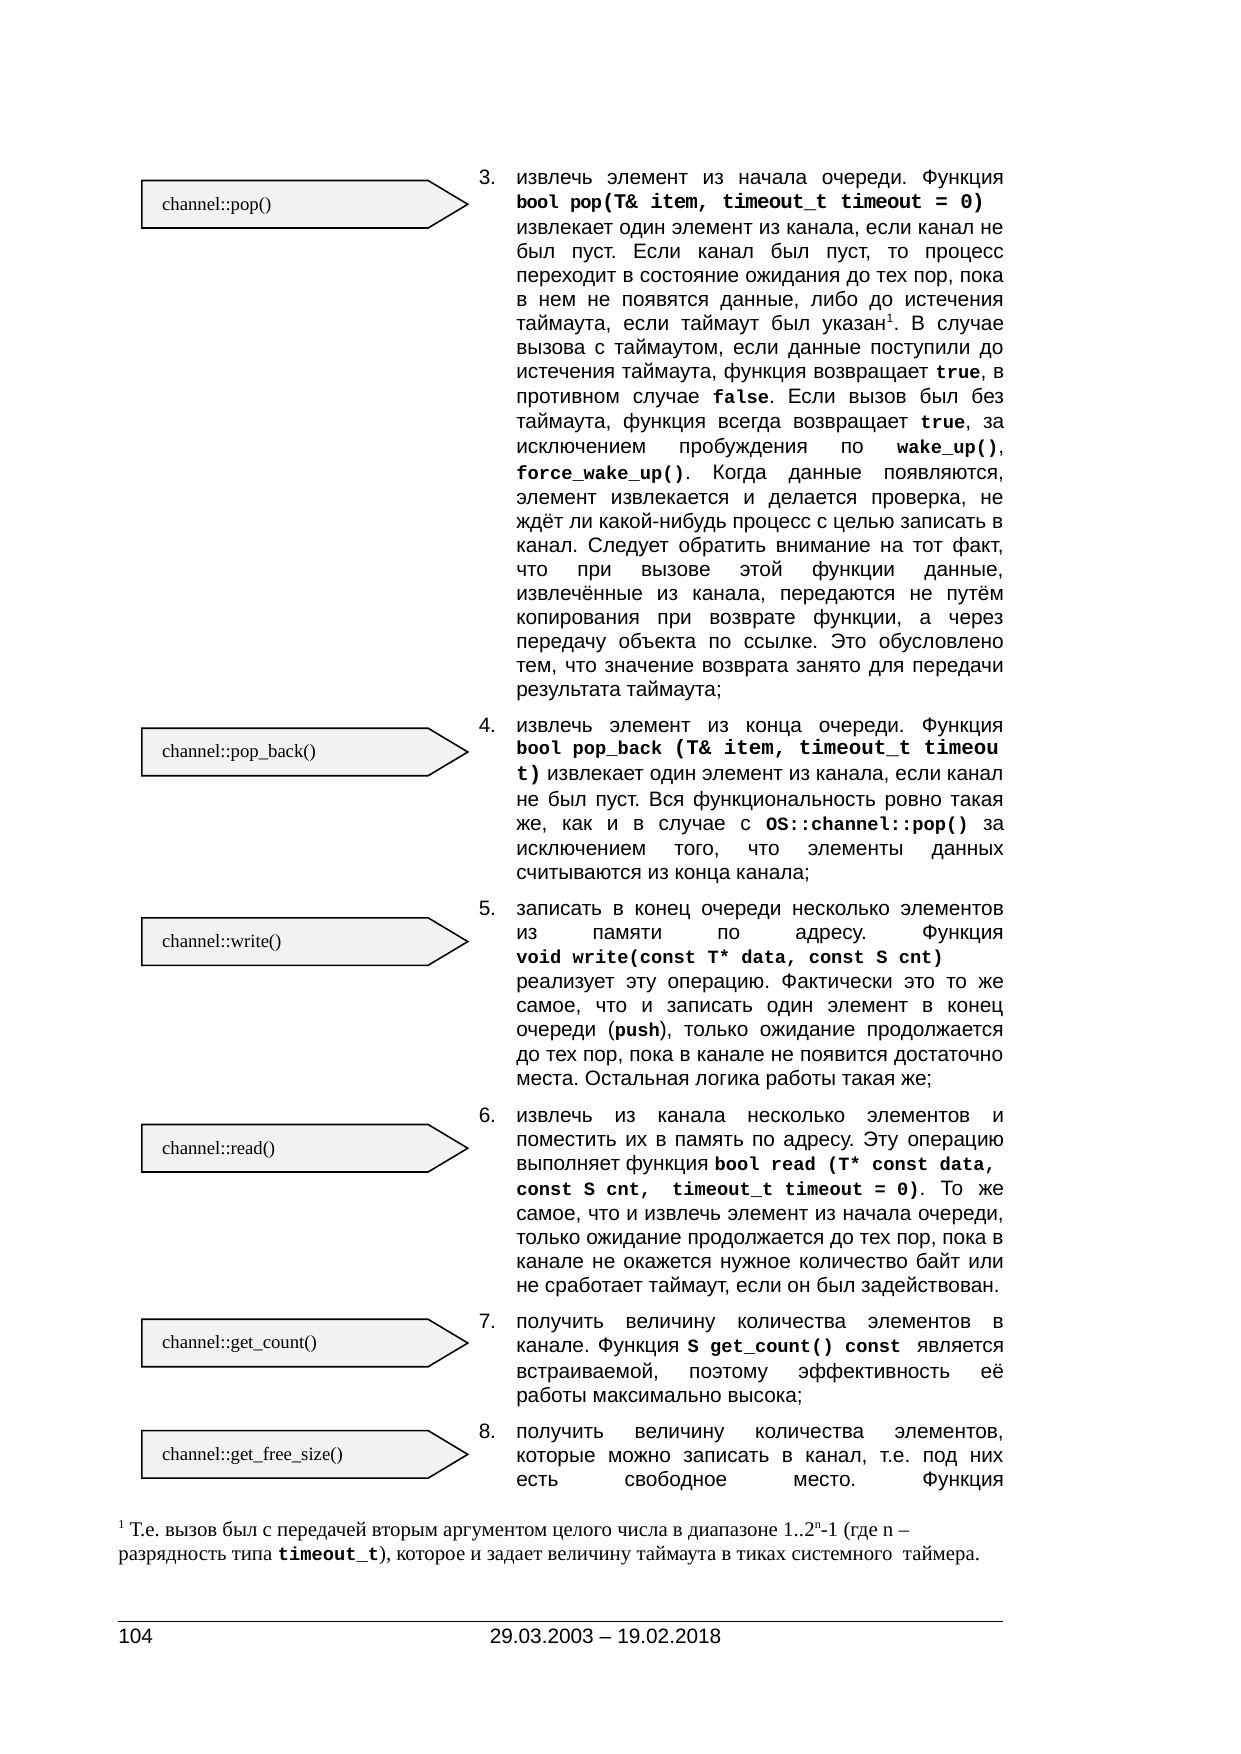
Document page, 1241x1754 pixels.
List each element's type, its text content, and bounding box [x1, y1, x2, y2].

list записать в конец очереди несколько элементов из памяти по адресу. Функция void write(const T* data, const S cnt) реализует эту операцию. Фактически это то же самое, что и записать один элемент в конец очереди (push), только ожидание продолжается до тех пор, пока в канале не появится достаточно места. Остальная логика работы такая же; [478, 896, 1004, 1090]
list извлечь из канала несколько элементов и поместить их в память по адресу. Эту операцию выполняет функция bool read (T* const data, const S cnt, timeout_t timeout = 0). То же самое, что и извлечь элемент из начала очереди, только ожидание продолжается до тех пор, пока в канале не окажется нужное количество байт или не сработает таймаут, если он был задействован. [478, 1103, 1004, 1297]
list извлечь элемент из начала очереди. Функция bool pop(T& item, timeout_t timeout = 0) извлекает один элемент из канала, если канал не был пуст. Если канал был пуст, то процесс переходит в состояние ожидания до тех пор, пока в нем не появятся данные, либо до истечения таймаута, если таймаут был указан. В случае вызова с таймаутом, если данные поступили до истечения таймаута, функция возвращает true, в противном случае false. Если вызов был без таймаута, функция всегда возвращает true, за исключением пробуждения по wake_up(), force_wake_up(). Когда данные появляются, элемент извлекается и делается проверка, не ждёт ли какой-нибудь процесс с целью записать в канал. Следует обратить внимание на тот факт, что при вызове этой функции данные, извлечённые из канала, передаются не путём копирования при возврате функции, а через передачу объекта по ссылке. Это обусловлено тем, что значение возврата занято для передачи результата таймаута; [478, 165, 1004, 700]
list Т.е. вызов был с передачей вторым аргументом целого числа в диапазоне 1..2n-1 (где n – разрядность типа timeout_t), которое и задает величину таймаута в тиках системного таймера. [118, 1517, 1004, 1566]
list получить величину количества элементов в канале. Функция S get_count() const является встраиваемой, поэтому эффективность её работы максимально высока; [478, 1309, 1004, 1406]
list извлечь элемент из конца очереди. Функция bool pop_back (T& item, timeout_t timeout) извлекает один элемент из канала, если канал не был пуст. Вся функциональность ровно такая же, как и в случае с OS::channel::pop() за исключением того, что элементы данных считываются из конца канала; [478, 713, 1004, 883]
list получить величину количества элементов, которые можно записать в канал, т.е. под них есть свободное место. Функция [478, 1419, 1004, 1491]
